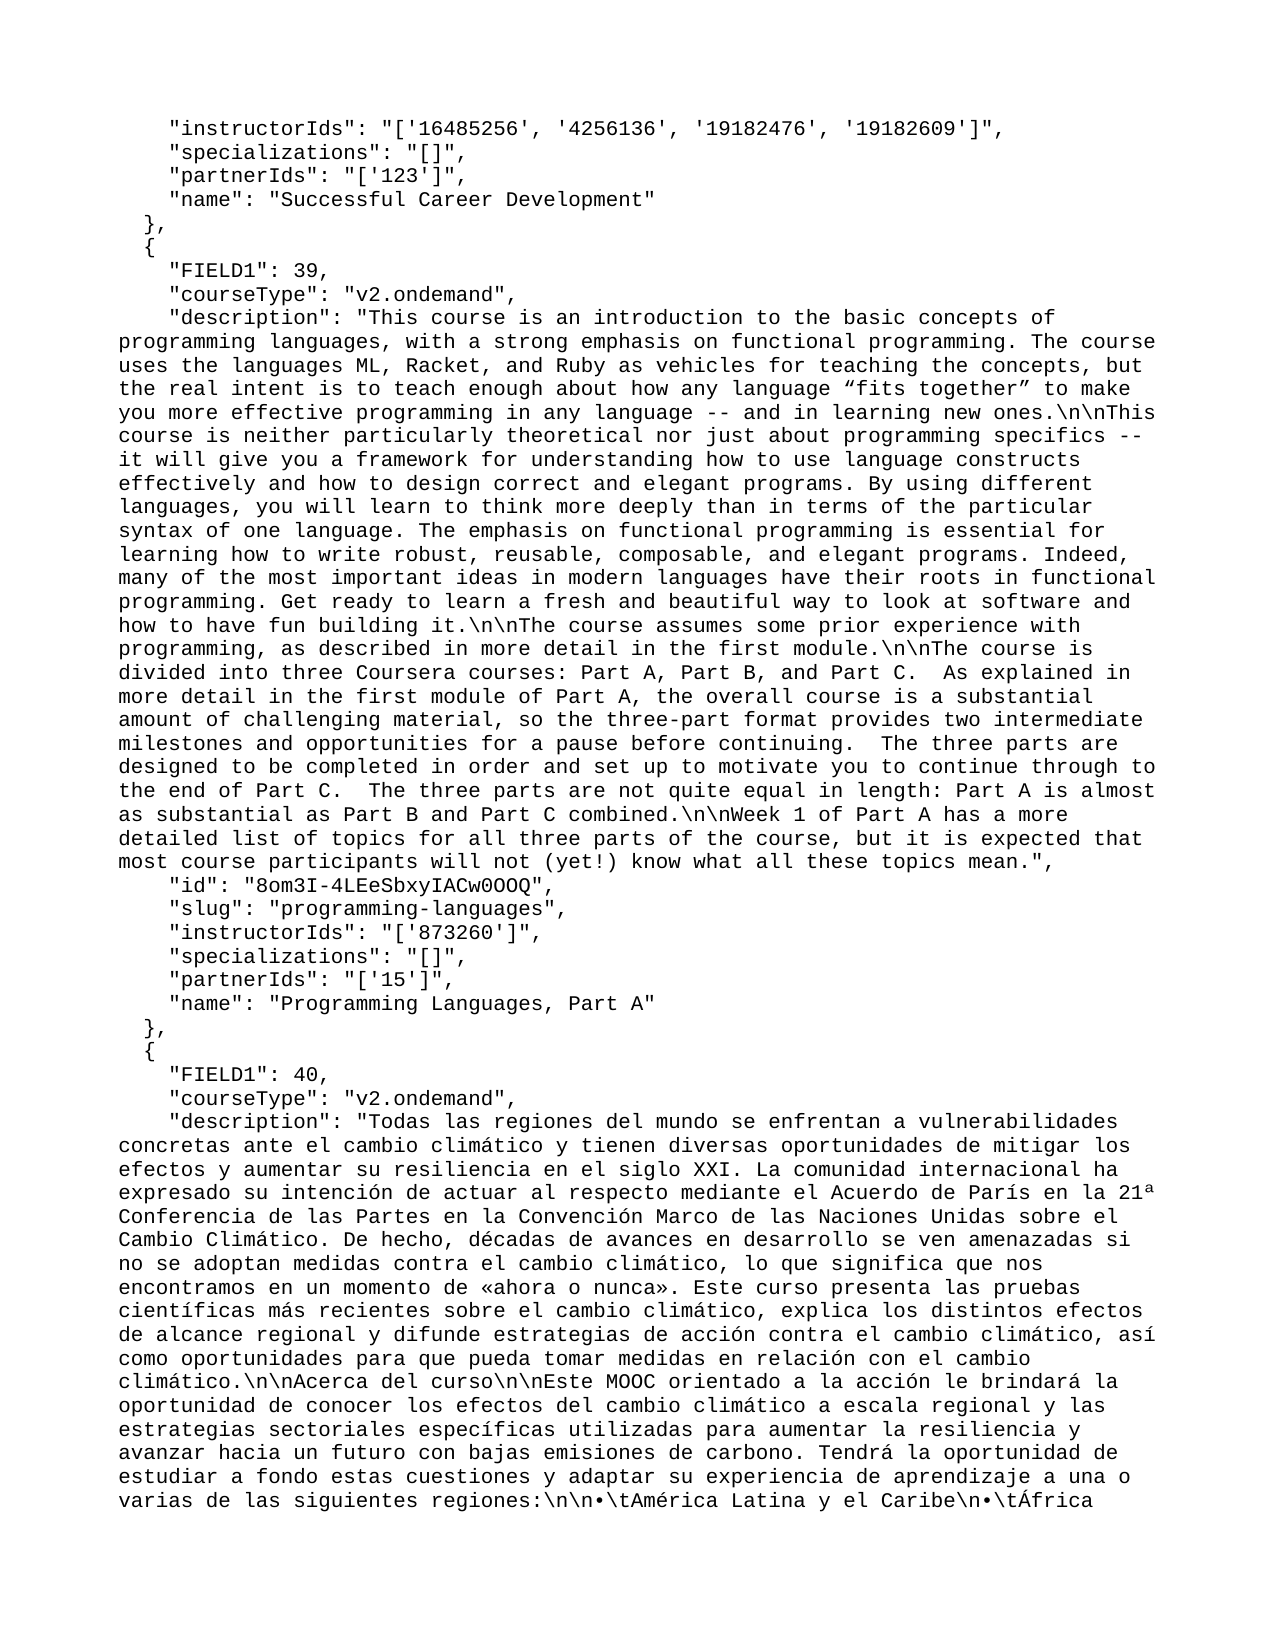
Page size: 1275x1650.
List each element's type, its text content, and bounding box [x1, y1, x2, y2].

text "partnerIds": "['123']", [118, 165, 1157, 189]
text "instructorIds": "['873260']", [118, 922, 1157, 946]
text "id": "8om3I-4LEeSbxyIACw0OOQ", [118, 875, 1157, 898]
text "FIELD1": 39, [118, 260, 1157, 284]
text "FIELD1": 40, [118, 1064, 1157, 1088]
text "name": "Successful Career Development" [118, 189, 1157, 213]
text "name": "Programming Languages, Part A" [118, 993, 1157, 1017]
text "specializations": "[]", [118, 946, 1157, 969]
text }, [118, 213, 1157, 236]
text "instructorIds": "['16485256', '4256136', '19182476', '19182609']", [118, 118, 1157, 142]
text "partnerIds": "['15']", [118, 969, 1157, 993]
text "courseType": "v2.ondemand", [118, 284, 1157, 307]
text "slug": "programming-languages", [118, 898, 1157, 922]
text { [118, 236, 1157, 260]
text "specializations": "[]", [118, 142, 1157, 165]
text { [118, 1040, 1157, 1064]
text "description": "Todas las regiones del mundo se enfrentan a vulnerabilidades concretas ante el cambio climático y tienen diversas oportunidades de mitigar los efectos y aumentar su resiliencia en el siglo XXI. La comunidad internacional ha expresado su intención de actuar al respecto mediante el Acuerdo de París en la 21ª Conferencia de las Partes en la Convención Marco de las Naciones Unidas sobre el Cambio Climático. De hecho, décadas de avances en desarrollo se ven amenazadas si no se adoptan medidas contra el cambio climático, lo que significa que nos encontramos en un momento de «ahora o nunca». Este curso presenta las pruebas científicas más recientes sobre el cambio climático, explica los distintos efectos de alcance regional y difunde estrategias de acción contra el cambio climático, así como oportunidades para que pueda tomar medidas en relación con el cambio climático.\n\nAcerca del curso\n\nEste MOOC orientado a la acción le brindará la oportunidad de conocer los efectos del cambio climático a escala regional y las estrategias sectoriales específicas utilizadas para aumentar la resiliencia y avanzar hacia un futuro con bajas emisiones de carbono. Tendrá la oportunidad de estudiar a fondo estas cuestiones y adaptar su experiencia de aprendizaje a una o varias de las siguientes regiones:\n\n•\tAmérica Latina y el Caribe\n•\tÁfrica [118, 1111, 1157, 1513]
text "description": "This course is an introduction to the basic concepts of programming languages, with a strong emphasis on functional programming. The course uses the languages ML, Racket, and Ruby as vehicles for teaching the concepts, but the real intent is to teach enough about how any language “fits together” to make you more effective programming in any language -- and in learning new ones.\n\nThis course is neither particularly theoretical nor just about programming specifics -- it will give you a framework for understanding how to use language constructs effectively and how to design correct and elegant programs. By using different languages, you will learn to think more deeply than in terms of the particular syntax of one language. The emphasis on functional programming is essential for learning how to write robust, reusable, composable, and elegant programs. Indeed, many of the most important ideas in modern languages have their roots in functional programming. Get ready to learn a fresh and beautiful way to look at software and how to have fun building it.\n\nThe course assumes some prior experience with programming, as described in more detail in the first module.\n\nThe course is divided into three Coursera courses: Part A, Part B, and Part C. As explained in more detail in the first module of Part A, the overall course is a substantial amount of challenging material, so the three-part format provides two intermediate milestones and opportunities for a pause before continuing. The three parts are designed to be completed in order and set up to motivate you to continue through to the end of Part C. The three parts are not quite equal in length: Part A is almost as substantial as Part B and Part C combined.\n\nWeek 1 of Part A has a more detailed list of topics for all three parts of the course, but it is expected that most course participants will not (yet!) know what all these topics mean.", [118, 307, 1157, 875]
text }, [118, 1017, 1157, 1040]
text "courseType": "v2.ondemand", [118, 1088, 1157, 1111]
